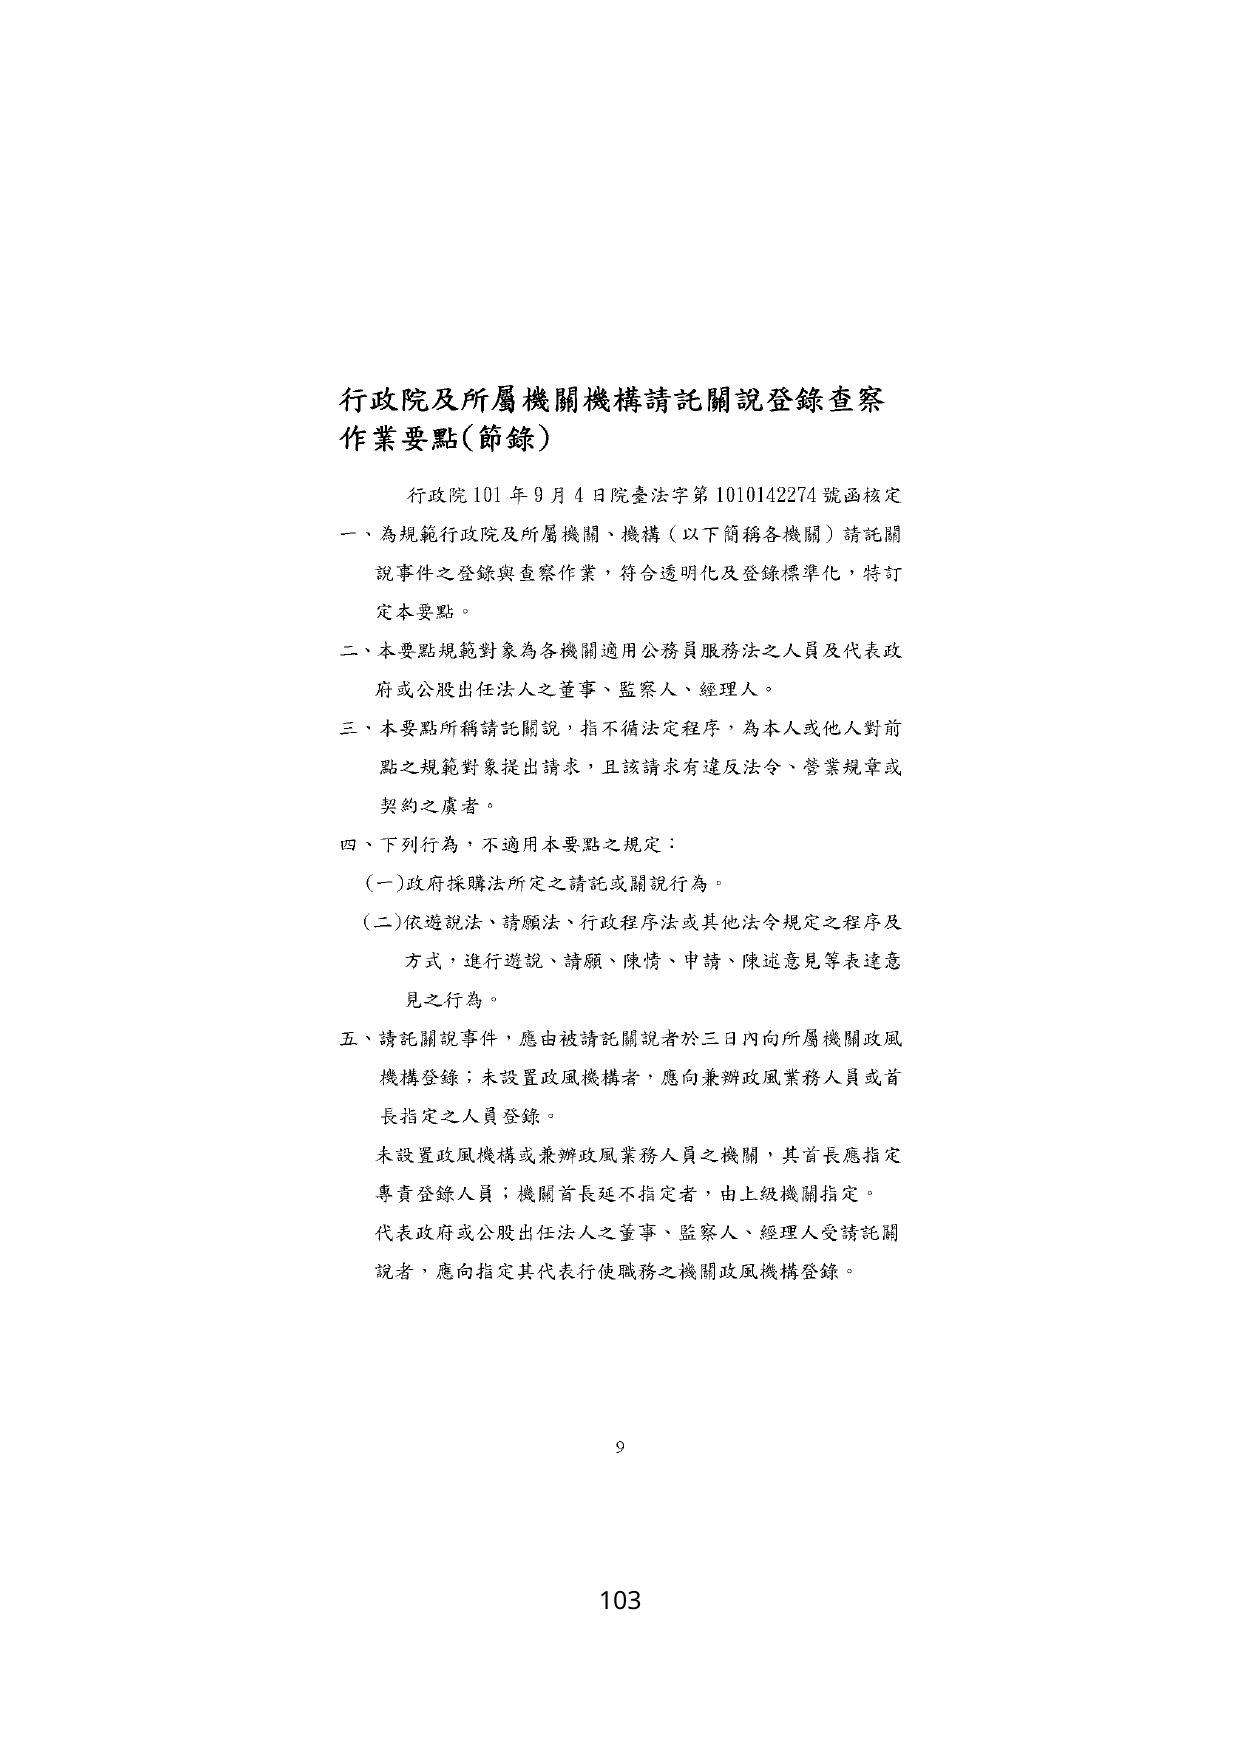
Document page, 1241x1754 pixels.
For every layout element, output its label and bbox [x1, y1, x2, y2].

picture [118, 118, 1122, 1538]
